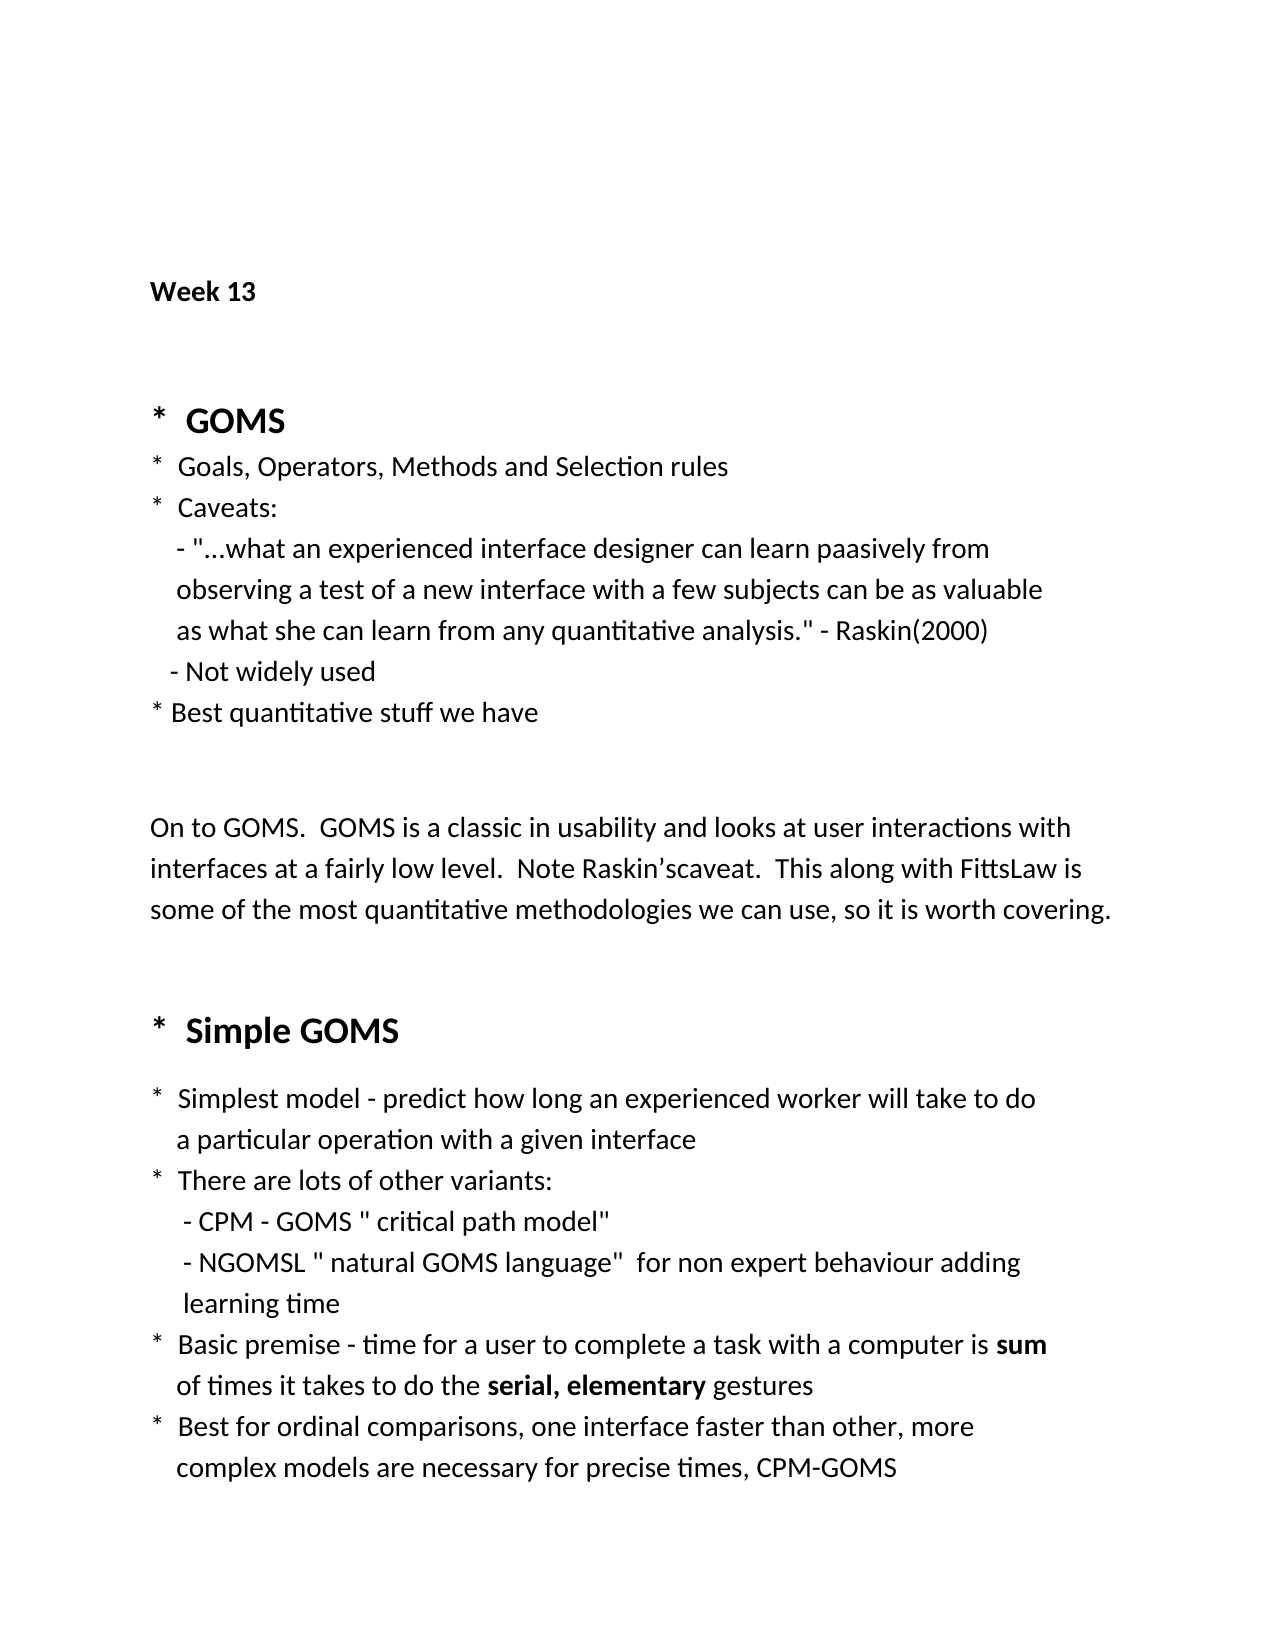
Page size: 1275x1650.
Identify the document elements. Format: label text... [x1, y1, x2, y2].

text Week 13 [150, 273, 1125, 309]
text * Simplest model - predict how long an experienced worker will take to do a particular operation with a given interface * There are lots of other variants: - CPM - GOMS " critical path model" - NGOMSL " natural GOMS language" for non expert behaviour adding learning time * Basic premise - time for a user to complete a task with a computer is sum of times it takes to do the serial, elementary gestures * Best for ordinal comparisons, one interface faster than other, more complex models are necessary for precise times, CPM-GOMS [150, 1081, 1125, 1484]
text On to GOMS. GOMS is a classic in usability and looks at user interactions with interfaces at a fairly low level. Note Raskin’scaveat. This along with FittsLaw is some of the most quantitative methodologies we can use, so it is worth covering. [150, 809, 1125, 927]
text * GOMS * Goals, Operators, Methods and Selection rules * Caveats: - "...what an experienced interface designer can learn paasively from observing a test of a new interface with a few subjects can be as valuable as what she can learn from any quantitative analysis." - Raskin(2000) - Not widely used * Best quantitative stuff we have [150, 397, 1125, 729]
text * Simple GOMS [150, 1007, 1125, 1053]
